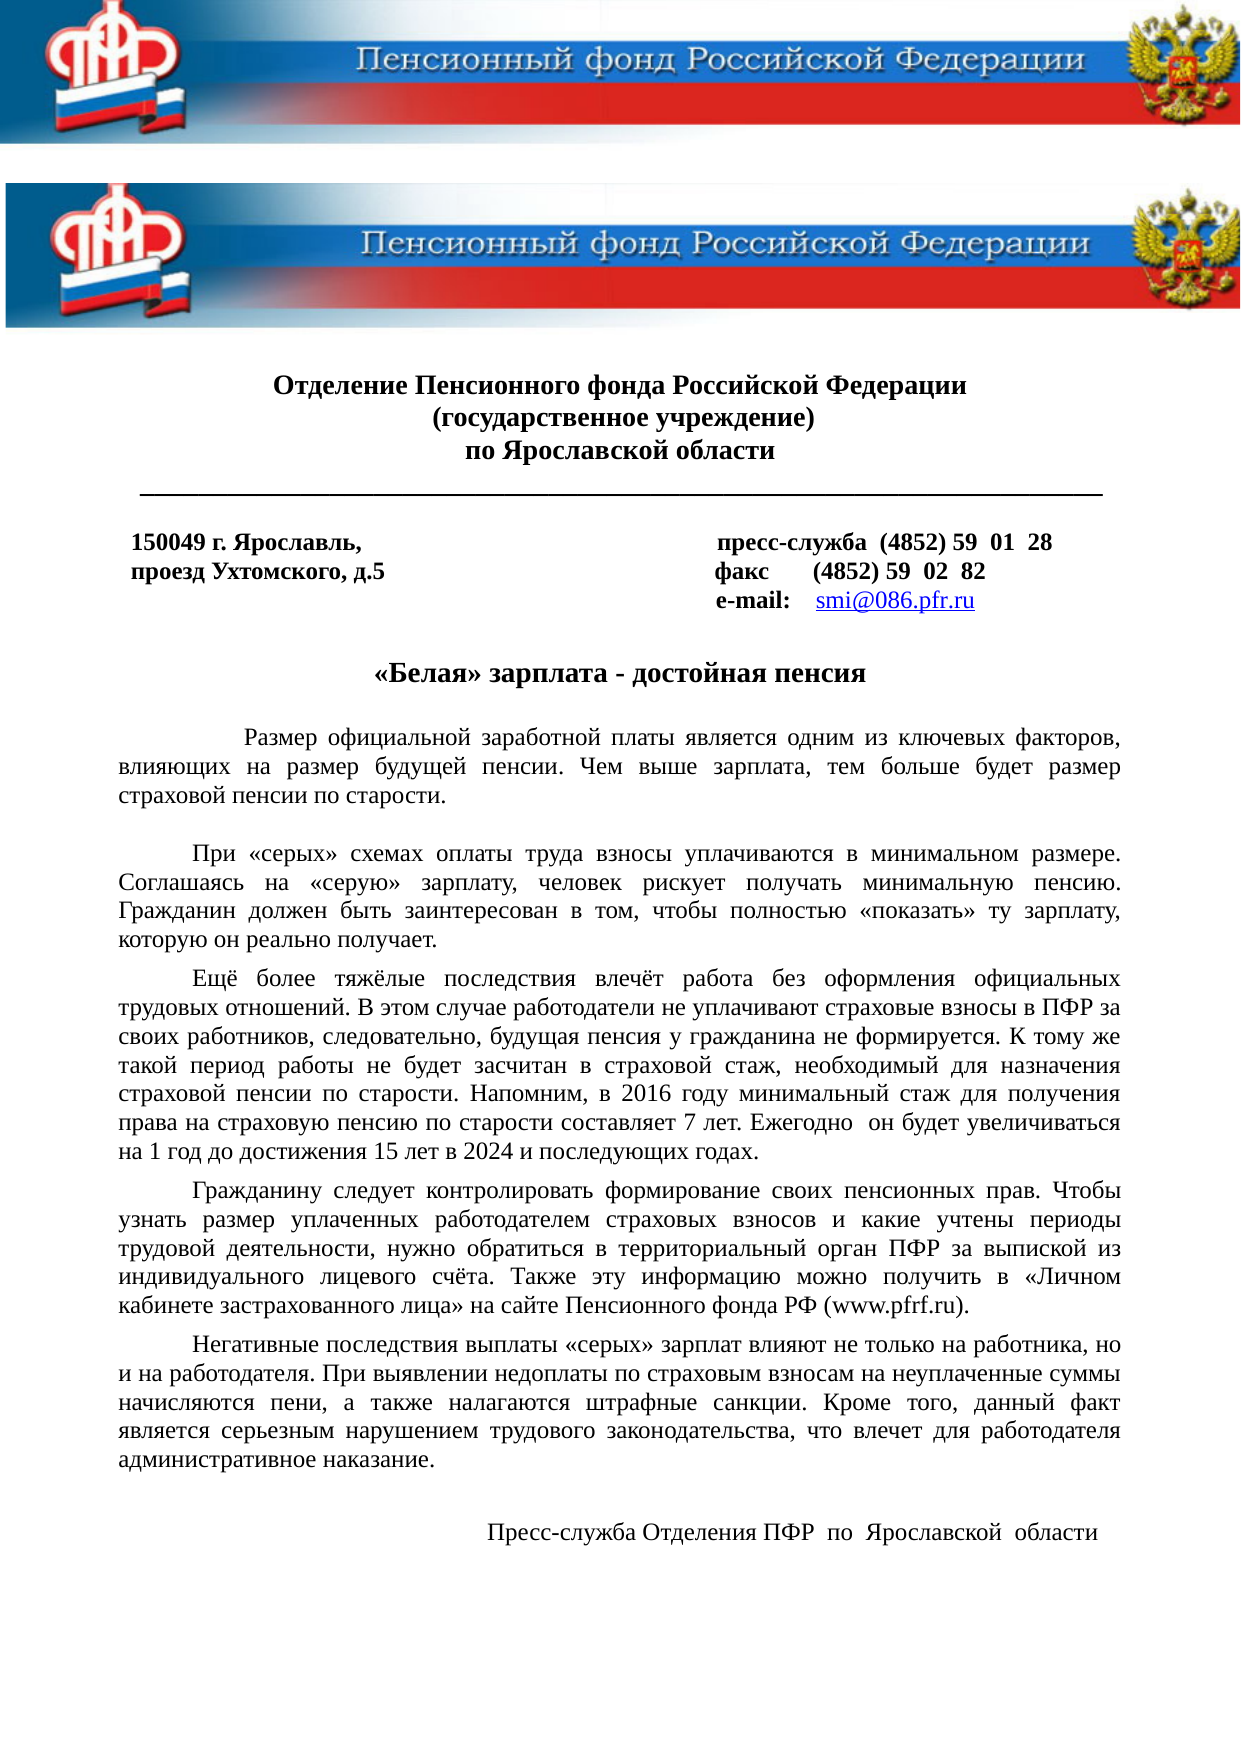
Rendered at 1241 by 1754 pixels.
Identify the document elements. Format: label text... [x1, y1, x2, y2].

text При «серых» схемах оплаты труда взносы уплачиваются в минимальном размере. Соглашаясь на «серую» зарплату, человек рискует получать минимальную пенсию. Гражданин должен быть заинтересован в том, чтобы полностью «показать» ту зарплату, которую он реально получает. [118, 838, 1122, 953]
text Гражданину следует контролировать формирование своих пенсионных прав. Чтобы узнать размер уплаченных работодателем страховых взносов и какие учтены периоды трудовой деятельности, нужно обратиться в территориальный орган ПФР за выпиской из индивидуального лицевого счёта. Также эту информацию можно получить в «Личном кабинете застрахованного лица» на сайте Пенсионного фонда РФ (www.pfrf.ru). [118, 1175, 1122, 1319]
subtitle «Белая» зарплата - достойная пенсия [118, 655, 1122, 689]
text Размер официальной заработной платы является одним из ключевых факторов, влияющих на размер будущей пенсии. Чем выше зарплата, тем больше будет размер страховой пенсии по старости. [118, 718, 1122, 809]
text Негативные последствия выплаты «серых» зарплат влияют не только на работника, но и на работодателя. При выявлении недоплаты по страховым взносам на неуплаченные суммы начисляются пени, а также налагаются штрафные санкции. Кроме того, данный факт является серьезным нарушением трудового законодательства, что влечет для работодателя административное наказание. [118, 1329, 1122, 1473]
text __________________________________________________________________ [118, 465, 1122, 499]
picture [55, 21, 64, 28]
text Отделение Пенсионного фонда Российской Федерации [118, 368, 1122, 400]
picture [5, 183, 1241, 336]
text (государственное учреждение) [118, 400, 1122, 433]
picture [0, 0, 1241, 152]
picture [168, 22, 177, 31]
picture [60, 205, 69, 212]
picture [32, 42, 36, 62]
text проезд Ухтомского, д.5 факс (4852) 59 02 82 [118, 556, 1122, 585]
text Пресс-служба Отделения ПФР по Ярославской области [487, 1517, 1122, 1546]
text Ещё более тяжёлые последствия влечёт работа без оформления официальных трудовых отношений. В этом случае работодатели не уплачивают страховые взносы в ПФР за своих работников, следовательно, будущая пенсия у гражданина не формируется. К тому же такой период работы не будет засчитан в страховой стаж, необходимый для назначения страховой пенсии по старости. Напомним, в 2016 году минимальный стаж для получения права на страховую пенсию по старости составляет 7 лет. Ежегодно он будет увеличиваться на 1 год до достижения 15 лет в 2024 и последующих годах. [118, 963, 1122, 1165]
text 150049 г. Ярославль, пресс-служба (4852) 59 01 28 [118, 527, 1122, 556]
text e-mail: smi@086.pfr.ru [118, 585, 1122, 614]
text по Ярославской области [118, 433, 1122, 465]
picture [37, 226, 41, 246]
picture [173, 206, 182, 215]
